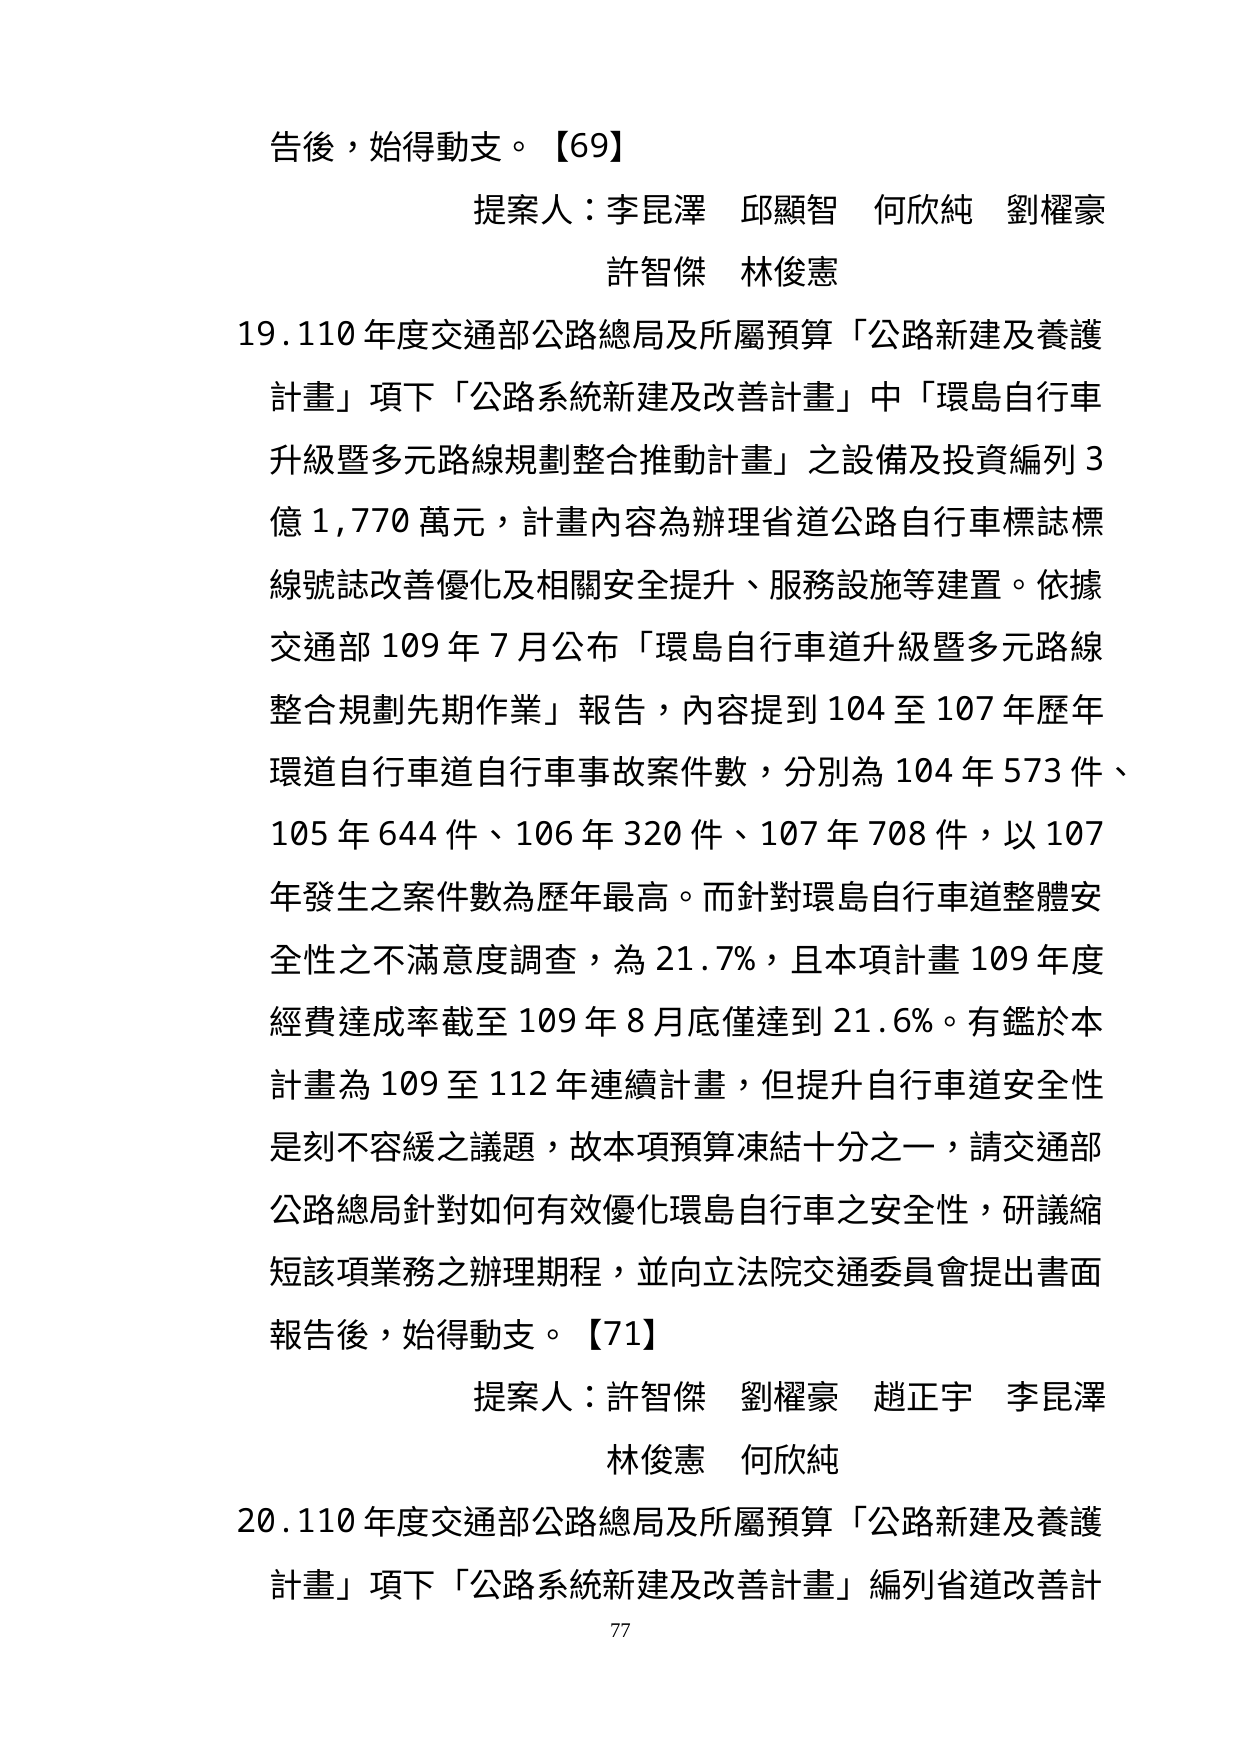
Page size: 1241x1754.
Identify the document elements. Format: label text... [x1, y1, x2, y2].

text 提案人：許智傑 劉櫂豪 趙正宇 李昆澤 林俊憲 何欣純 [473, 1353, 1117, 1478]
text 20.110年度交通部公路總局及所屬預算「公路新建及養護計畫」項下「公路系統新建及改善計畫」編列省道改善計 [236, 1478, 1104, 1603]
text 告後，始得動支。【69】 [236, 103, 1104, 166]
text 提案人：李昆澤 邱顯智 何欣純 劉櫂豪 許智傑 林俊憲 [473, 166, 1117, 291]
text 19.110年度交通部公路總局及所屬預算「公路新建及養護計畫」項下「公路系統新建及改善計畫」中「環島自行車升級暨多元路線規劃整合推動計畫」之設備及投資編列3億1,770萬元，計畫內容為辦理省道公路自行車標誌標線號誌改善優化及相關安全提升、服務設施等建置。依據交通部109年7月公布「環島自行車道升級暨多元路線整合規劃先期作業」報告，內容提到104至107年歷年環道自行車道自行車事故案件數，分別為104年573件、105年644件、106年320件、107年708件，以107年發生之案件數為歷年最高。而針對環島自行車道整體安全性之不滿意度調查，為21.7%，且本項計畫109年度經費達成率截至109年8月底僅達到21.6%。有鑑於本計畫為109至112年連續計畫，但提升自行車道安全性是刻不容緩之議題，故本項預算凍結十分之一，請交通部公路總局針對如何有效優化環島自行車之安全性，研議縮短該項業務之辦理期程，並向立法院交通委員會提出書面報告後，始得動支。【71】 [236, 291, 1104, 1353]
